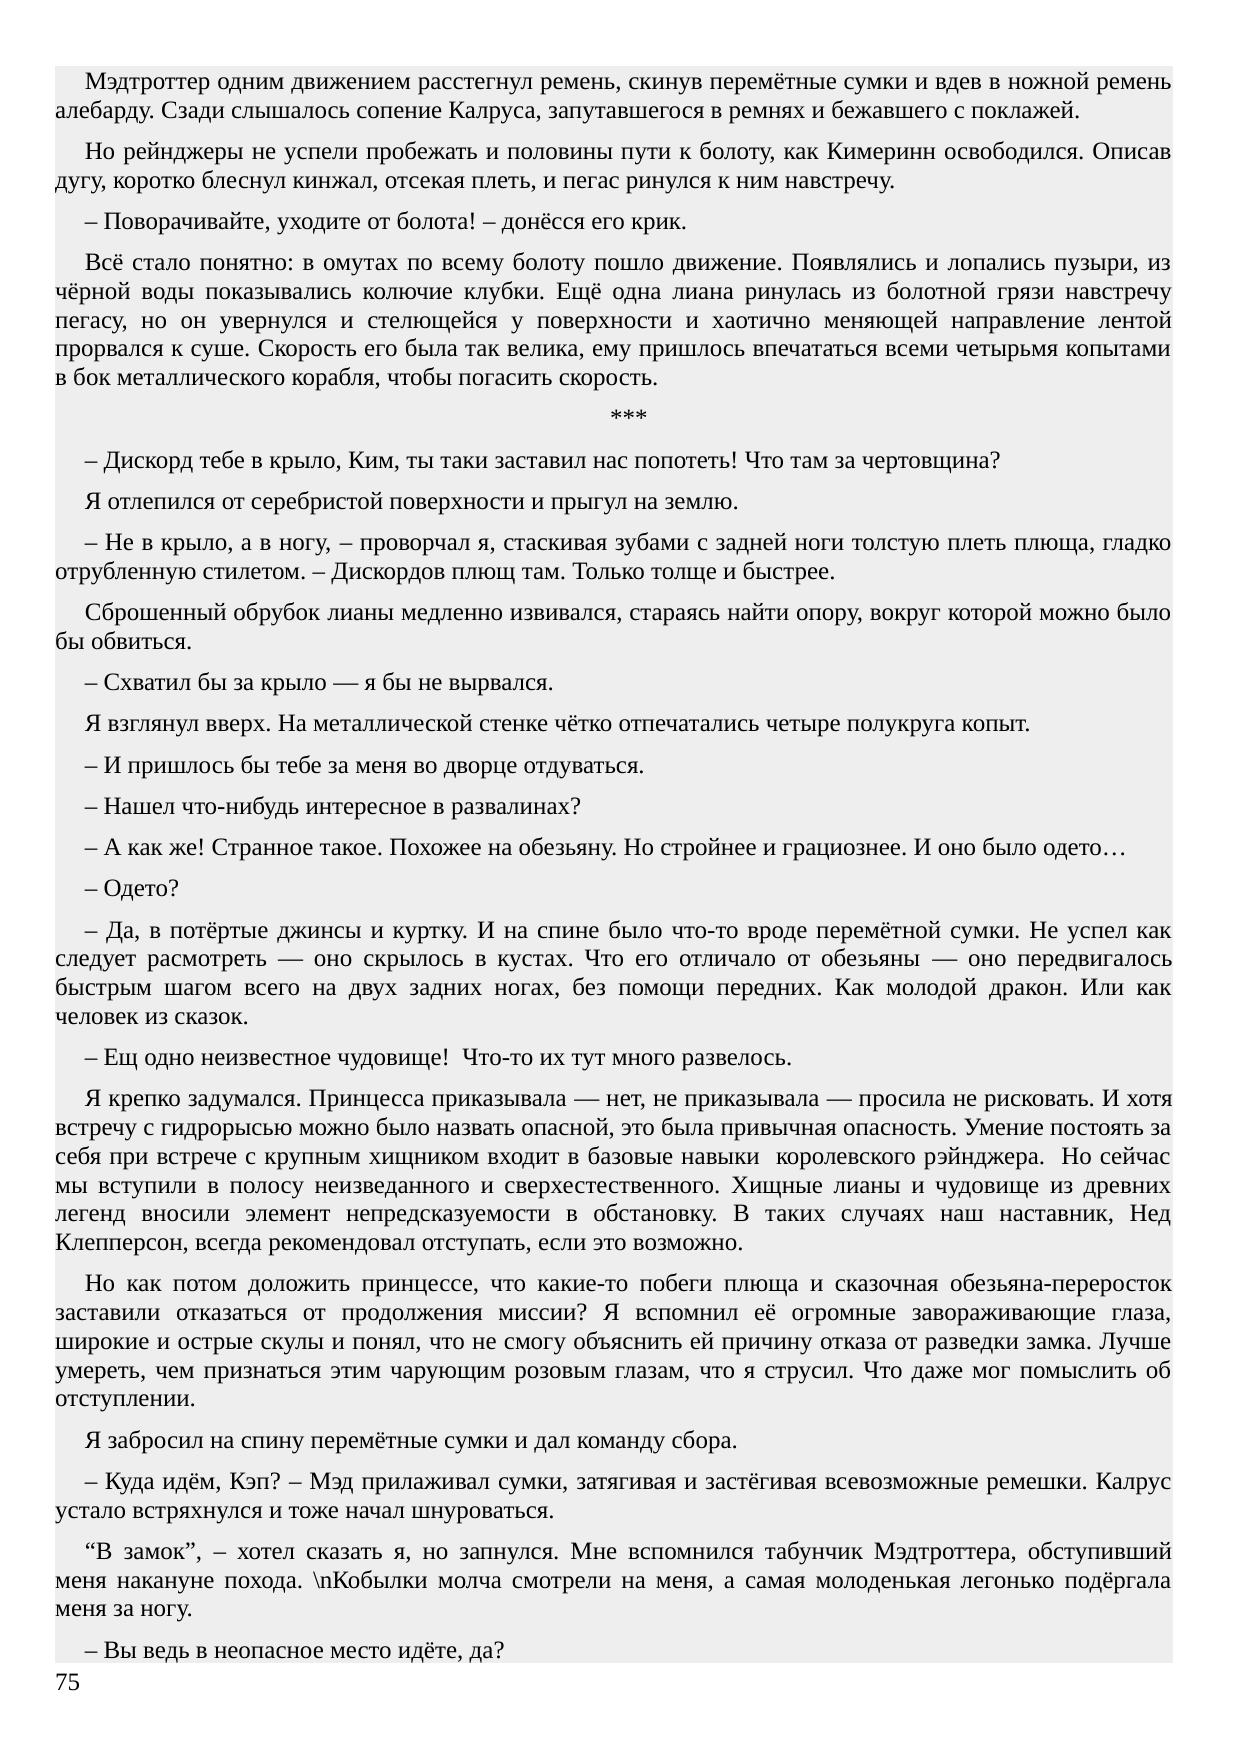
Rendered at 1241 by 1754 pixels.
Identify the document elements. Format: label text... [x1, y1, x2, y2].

text – Нашел что-нибудь интересное в развалинах? [55, 791, 1173, 820]
text Я забросил на спину перемётные сумки и дал команду сбора. [55, 1425, 1173, 1453]
text – Схватил бы за крыло — я бы не вырвался. [55, 667, 1173, 696]
text – Поворачивайте, уходите от болота! – донёсся его крик. [55, 206, 1173, 235]
text – А как же! Странное такое. Похожее на обезьяну. Но стройнее и грациознее. И оно было одето… [55, 832, 1173, 861]
text Но рейнджеры не успели пробежать и половины пути к болоту, как Кимеринн освободился. Описав дугу, коротко блеснул кинжал, отсекая плеть, и пегас ринулся к ним навстречу. [55, 136, 1173, 193]
text – Дискорд тебе в крыло, Ким, ты таки заставил нас попотеть! Что там за чертовщина? [55, 445, 1173, 473]
text *** [55, 403, 1173, 432]
text Я отлепился от серебристой поверхности и прыгул на землю. [55, 486, 1173, 515]
text Я взглянул вверх. На металлической стенке чётко отпечатались четыре полукруга копыт. [55, 708, 1173, 737]
text Всё стало понятно: в омутах по всему болоту пошло движение. Появлялись и лопались пузыри, из чёрной воды показывались колючие клубки. Ещё одна лиана ринулась из болотной грязи навстречу пегасу, но он увернулся и стелющейся у поверхности и хаотично меняющей направление лентой прорвался к суше. Скорость его была так велика, ему пришлось впечататься всеми четырьмя копытами в бок металлического корабля, чтобы погасить скорость. [55, 247, 1173, 391]
text – И пришлось бы тебе за меня во дворце отдуваться. [55, 750, 1173, 778]
text Мэдтроттер одним движением расстегнул ремень, скинув перемётные сумки и вдев в ножной ремень алебарду. Сзади слышалось сопение Калруса, запутавшегося в ремнях и бежавшего с поклажей. [55, 66, 1173, 123]
text – Вы ведь в неопасное место идёте, да? [55, 1635, 1173, 1663]
text “В замок”, – хотел сказать я, но запнулся. Мне вспомнился табунчик Мэдтроттера, обступивший меня накануне похода. \nКобылки молча смотрели на меня, а самая молоденькая легонько подёргала меня за ногу. [55, 1536, 1173, 1622]
text Я крепко задумался. Принцесса приказывала — нет, не приказывала — просила не рисковать. И хотя встречу с гидрорысью можно было назвать опасной, это была привычная опасность. Умение постоять за себя при встрече с крупным хищником входит в базовые навыки королевского рэйнджера. Но сейчас мы вступили в полосу неизведанного и сверхестественного. Хищные лианы и чудовище из древних легенд вносили элемент непредсказуемости в обстановку. В таких случаях наш наставник, Нед Клепперсон, всегда рекомендовал отступать, если это возможно. [55, 1083, 1173, 1256]
text – Не в крыло, а в ногу, – проворчал я, стаскивая зубами с задней ноги толстую плеть плюща, гладко отрубленную стилетом. – Дискордов плющ там. Только толще и быстрее. [55, 527, 1173, 585]
text Но как потом доложить принцессе, что какие-то побеги плюща и сказочная обезьяна-переросток заставили отказаться от продолжения миссии? Я вспомнил её огромные завораживающие глаза, широкие и острые скулы и понял, что не смогу объяснить ей причину отказа от разведки замка. Лучше умереть, чем признаться этим чарующим розовым глазам, что я струсил. Что даже мог помыслить об отступлении. [55, 1268, 1173, 1412]
text – Ещ одно неизвестное чудовище! Что-то их тут много развелось. [55, 1042, 1173, 1071]
text – Одето? [55, 873, 1173, 902]
text Сброшенный обрубок лианы медленно извивался, стараясь найти опору, вокруг которой можно было бы обвиться. [55, 597, 1173, 655]
text – Да, в потёртые джинсы и куртку. И на спине было что-то вроде перемётной сумки. Не успел как следует расмотреть — оно скрылось в кустах. Что его отличало от обезьяны — оно передвигалось быстрым шагом всего на двух задних ногах, без помощи передних. Как молодой дракон. Или как человек из сказок. [55, 915, 1173, 1030]
text – Куда идём, Кэп? – Мэд прилаживал сумки, затягивая и застёгивая всевозможные ремешки. Калрус устало встряхнулся и тоже начал шнуроваться. [55, 1466, 1173, 1523]
